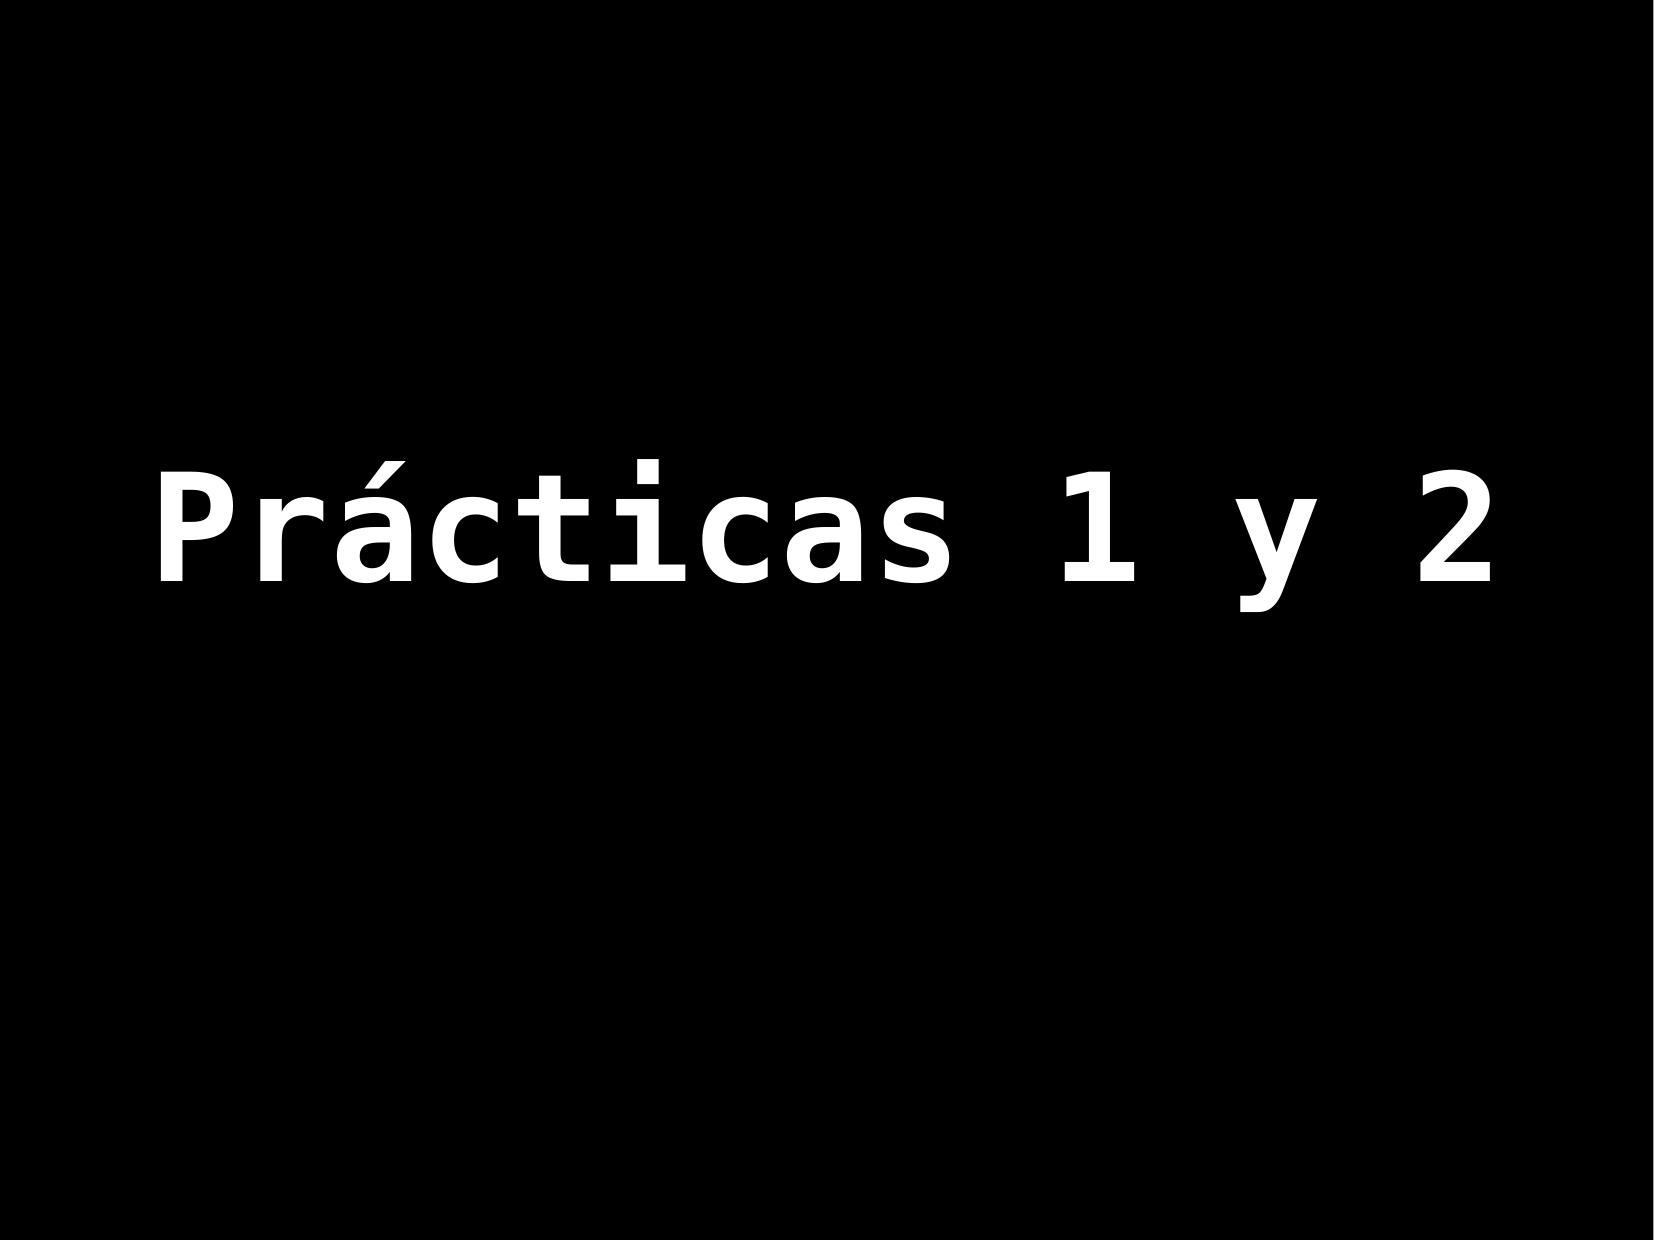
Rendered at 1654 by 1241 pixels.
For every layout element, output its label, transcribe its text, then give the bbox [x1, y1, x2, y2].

text_box Prácticas 1 y 2 [82, 49, 1571, 1010]
